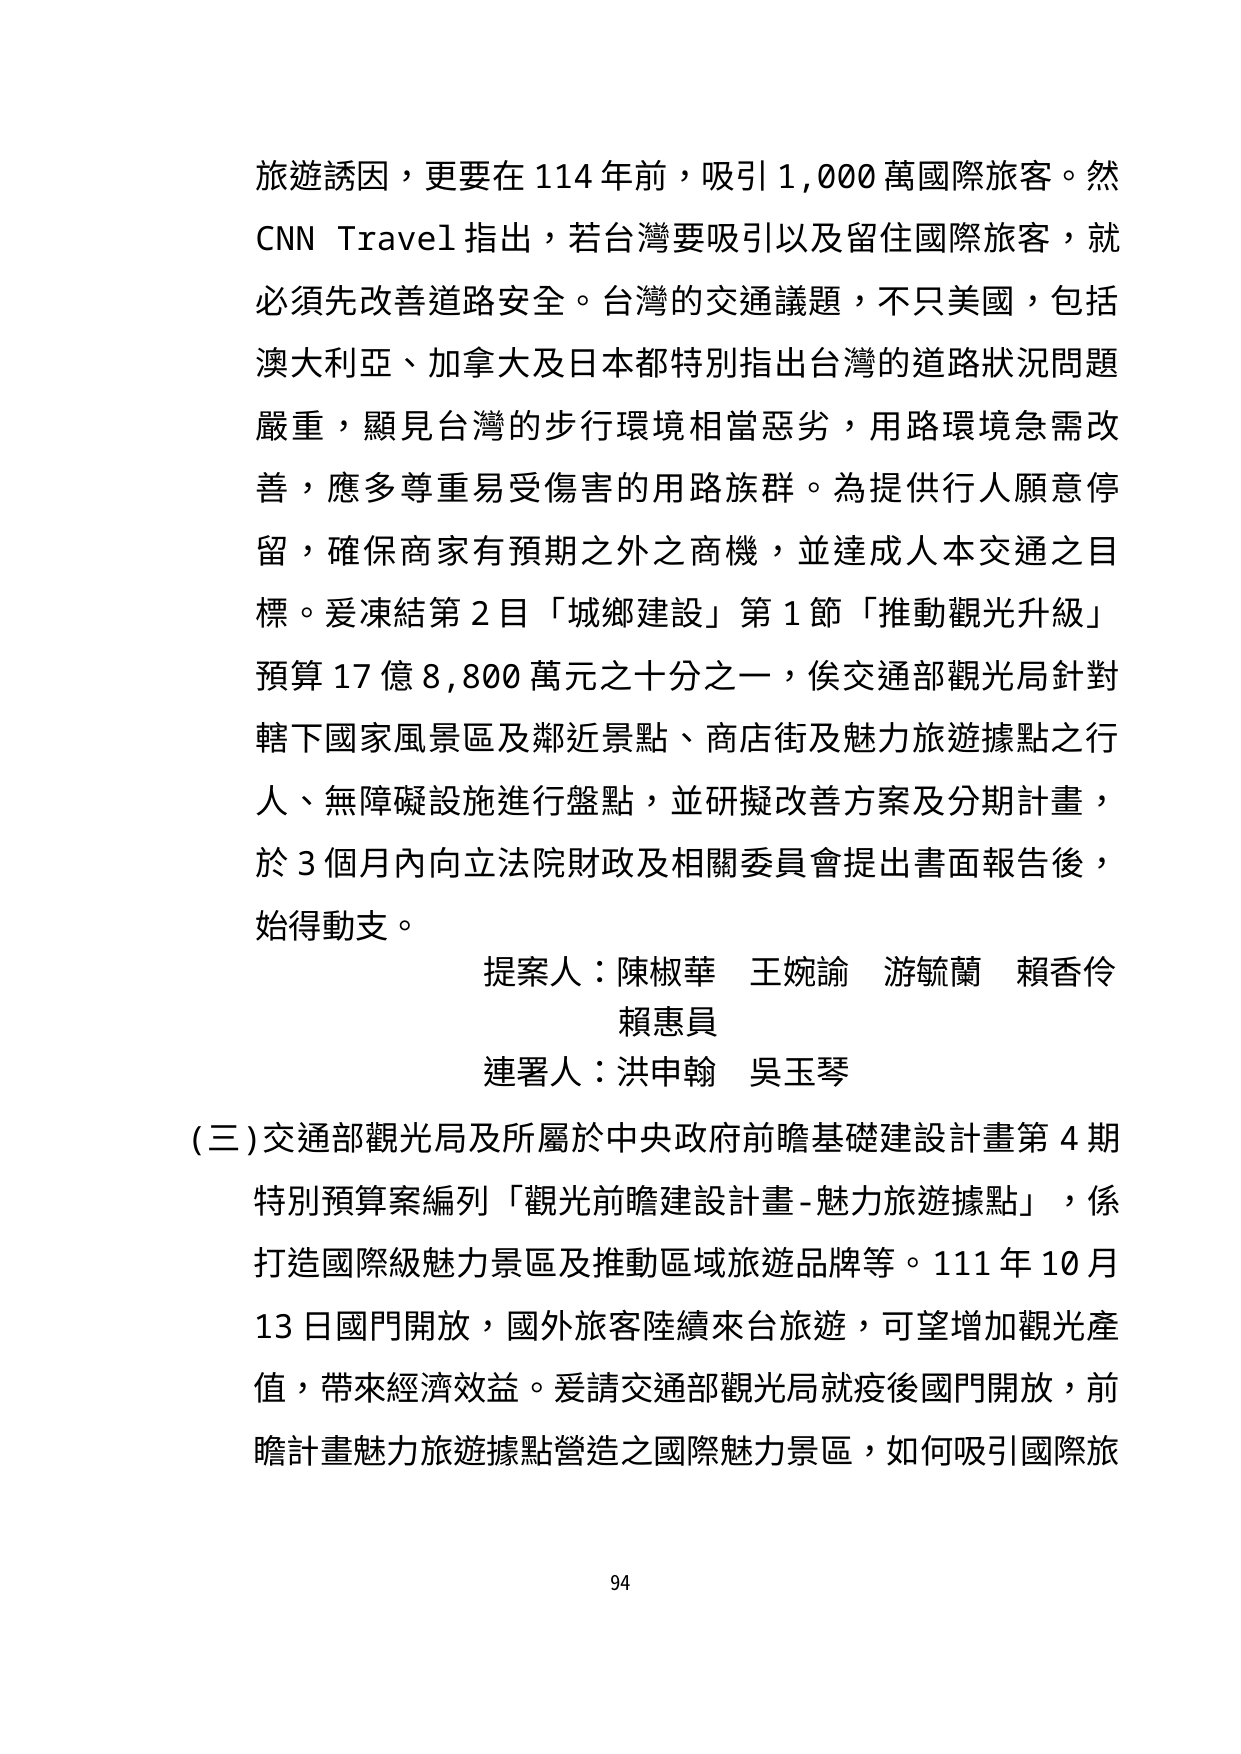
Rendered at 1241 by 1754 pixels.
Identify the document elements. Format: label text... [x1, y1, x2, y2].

text 提案人：陳椒華 王婉諭 游毓蘭 賴香伶 賴惠員 [483, 944, 1120, 1044]
text (三)交通部觀光局及所屬於中央政府前瞻基礎建設計畫第4期特別預算案編列「觀光前瞻建設計畫-魅力旅遊據點」，係打造國際級魅力景區及推動區域旅遊品牌等。111年10月13日國門開放，國外旅客陸續來台旅遊，可望增加觀光產值，帶來經濟效益。爰請交通部觀光局就疫後國門開放，前瞻計畫魅力旅遊據點營造之國際魅力景區，如何吸引國際旅 [187, 1094, 1120, 1469]
text 旅遊誘因，更要在114年前，吸引1,000萬國際旅客。然CNN Travel指出，若台灣要吸引以及留住國際旅客，就必須先改善道路安全。台灣的交通議題，不只美國，包括澳大利亞、加拿大及日本都特別指出台灣的道路狀況問題嚴重，顯見台灣的步行環境相當惡劣，用路環境急需改善，應多尊重易受傷害的用路族群。為提供行人願意停留，確保商家有預期之外之商機，並達成人本交通之目標。爰凍結第2目「城鄉建設」第1節「推動觀光升級」預算17億8,800萬元之十分之一，俟交通部觀光局針對轄下國家風景區及鄰近景點、商店街及魅力旅遊據點之行人、無障礙設施進行盤點，並研擬改善方案及分期計畫，於3個月內向立法院財政及相關委員會提出書面報告後，始得動支。 [187, 132, 1120, 944]
text 連署人：洪申翰 吳玉琴 [483, 1044, 1120, 1094]
